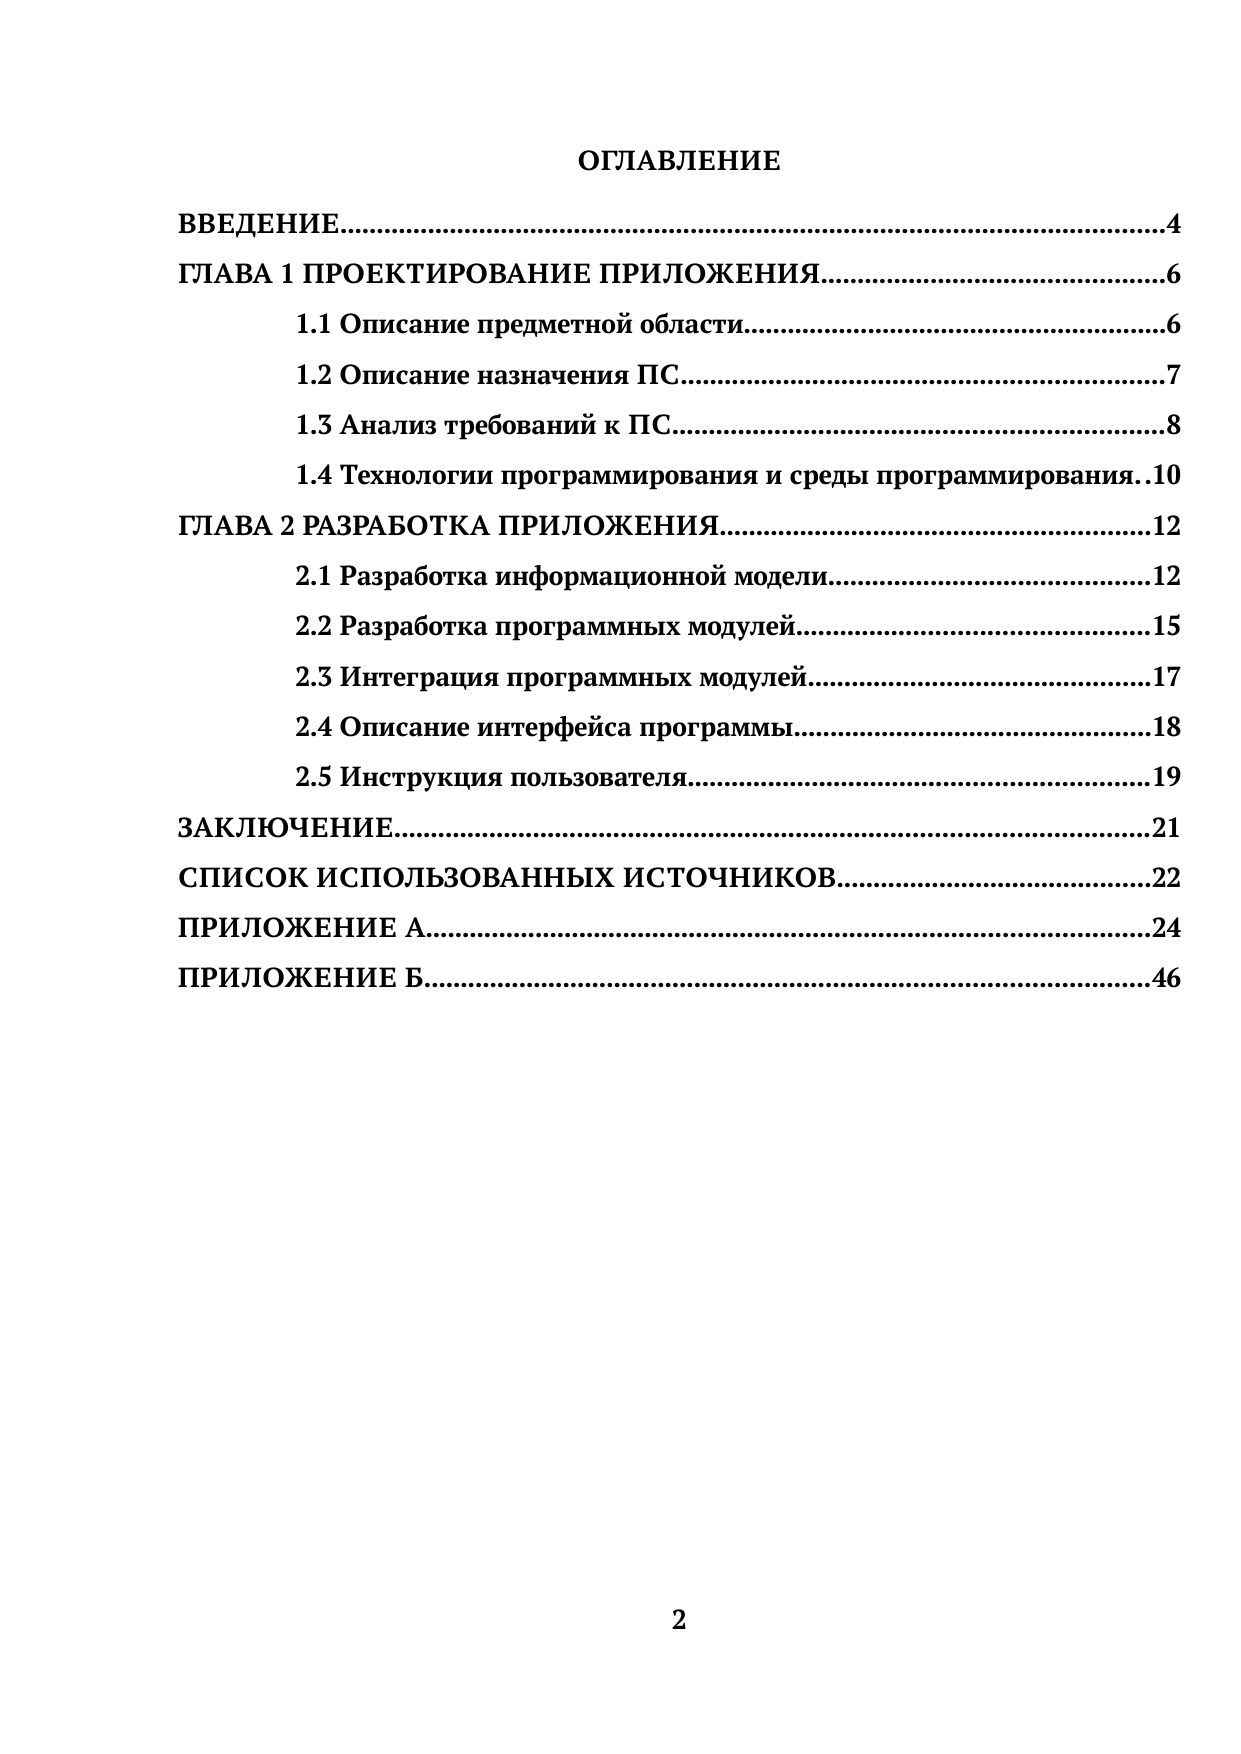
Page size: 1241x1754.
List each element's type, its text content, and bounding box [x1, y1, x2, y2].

text ВВЕДЕНИЕ 4 [177, 206, 1181, 239]
text 2.3 Интеграция программных модулей 17 [295, 659, 1181, 692]
text 2.4 Описание интерфейса программы 18 [295, 709, 1181, 743]
text ПРИЛОЖЕНИЕ А 24 [177, 910, 1181, 944]
text 1.1 Описание предметной области 6 [295, 307, 1181, 340]
text СПИСОК ИСПОЛЬЗОВАННЫХ ИСТОЧНИКОВ 22 [177, 860, 1181, 893]
text 1.3 Анализ требований к ПС 8 [295, 407, 1181, 441]
text 2.1 Разработка информационной модели 12 [295, 558, 1181, 592]
text 1.2 Описание назначения ПС 7 [295, 357, 1181, 390]
text ГЛАВА 2 РАЗРАБОТКА ПРИЛОЖЕНИЯ 12 [177, 508, 1181, 541]
text ГЛАВА 1 ПРОЕКТИРОВАНИЕ ПРИЛОЖЕНИЯ 6 [177, 256, 1181, 290]
text ПРИЛОЖЕНИЕ Б 46 [177, 961, 1181, 994]
subtitle ОГЛАВЛЕНИЕ [177, 143, 1181, 177]
text 1.4 Технологии программирования и среды программирования 10 [295, 457, 1181, 491]
text ЗАКЛЮЧЕНИЕ 21 [177, 810, 1181, 843]
text 2.2 Разработка программных модулей 15 [295, 608, 1181, 642]
text 2.5 Инструкция пользователя 19 [295, 759, 1181, 793]
